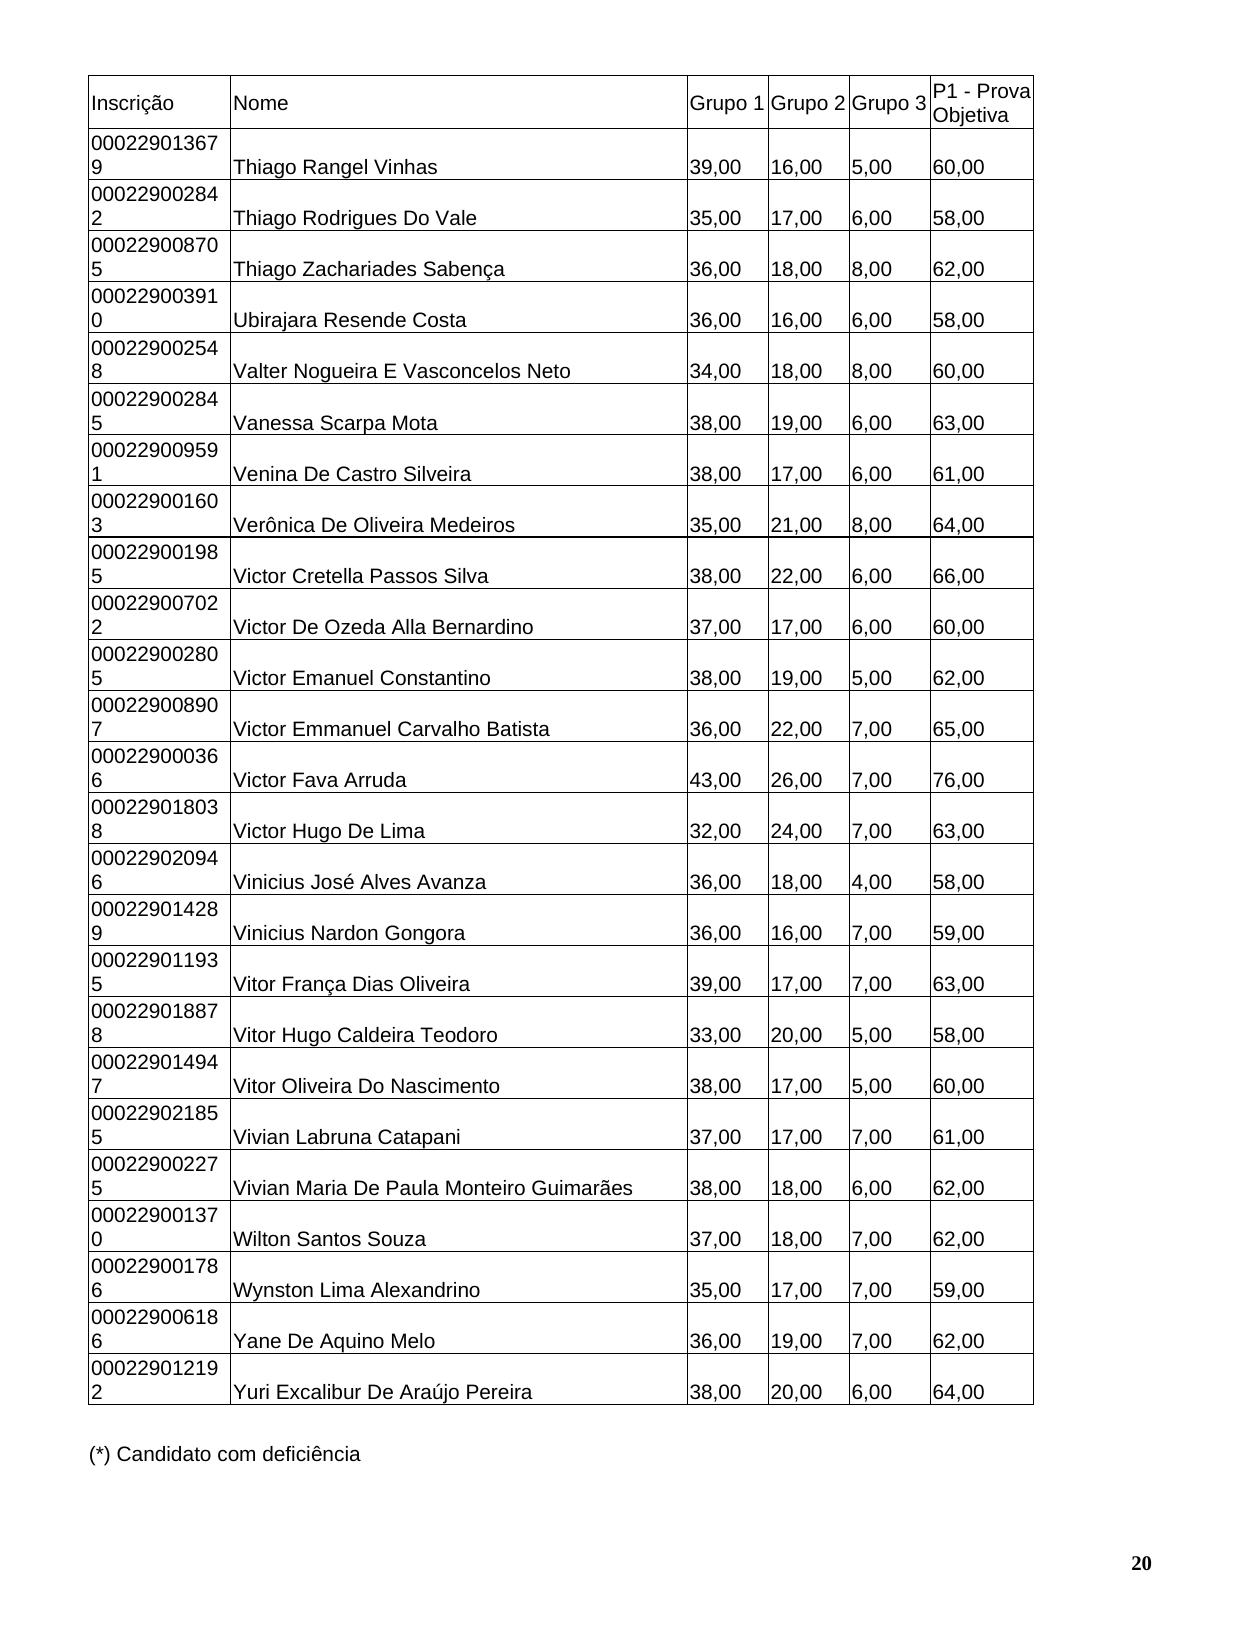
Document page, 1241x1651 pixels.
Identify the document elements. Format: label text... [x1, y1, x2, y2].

table_header Grupo 1 [688, 76, 768, 128]
table_cell 19,00 [769, 640, 849, 689]
table_cell 000229020946 [89, 844, 230, 894]
table_cell 000229014289 [89, 895, 230, 945]
table_cell 62,00 [931, 1201, 1033, 1251]
table_cell 22,00 [769, 538, 849, 587]
table_cell Ubirajara Resende Costa [231, 282, 687, 332]
table_cell 000229003910 [89, 282, 230, 332]
table_cell 58,00 [931, 282, 1033, 332]
table_cell Victor Emmanuel Carvalho Batista [231, 691, 687, 741]
table_cell 36,00 [688, 231, 768, 281]
table_header Grupo 2 [769, 76, 849, 128]
table_cell 8,00 [850, 231, 930, 281]
table_cell 26,00 [769, 742, 849, 792]
table_cell 16,00 [769, 282, 849, 332]
table_cell 39,00 [688, 946, 768, 996]
table_cell Valter Nogueira E Vasconcelos Neto [231, 333, 687, 383]
table_cell 18,00 [769, 1201, 849, 1251]
table_cell 20,00 [769, 1354, 849, 1404]
table_cell 16,00 [769, 129, 849, 179]
table_cell 5,00 [850, 1048, 930, 1098]
table_cell 7,00 [850, 1252, 930, 1302]
table_cell 32,00 [688, 793, 768, 843]
table_cell 43,00 [688, 742, 768, 792]
table_cell 6,00 [850, 589, 930, 638]
table_cell 6,00 [850, 1150, 930, 1200]
table_cell 7,00 [850, 742, 930, 792]
table_cell 000229002548 [89, 333, 230, 383]
table_cell 000229007022 [89, 589, 230, 638]
table_cell 000229006186 [89, 1303, 230, 1353]
table_cell 34,00 [688, 333, 768, 383]
table_cell 4,00 [850, 844, 930, 894]
table_cell 60,00 [931, 333, 1033, 383]
table_cell 20,00 [769, 997, 849, 1047]
table_cell Wynston Lima Alexandrino [231, 1252, 687, 1302]
table_cell 60,00 [931, 129, 1033, 179]
table_cell 37,00 [688, 589, 768, 638]
table_cell 8,00 [850, 486, 930, 536]
table_cell 33,00 [688, 997, 768, 1047]
table_cell Thiago Rangel Vinhas [231, 129, 687, 179]
table_cell Victor Fava Arruda [231, 742, 687, 792]
table_cell 35,00 [688, 180, 768, 230]
table_cell 7,00 [850, 1099, 930, 1149]
table_cell 63,00 [931, 946, 1033, 996]
table_cell 62,00 [931, 1303, 1033, 1353]
table_cell 65,00 [931, 691, 1033, 741]
table_cell 19,00 [769, 1303, 849, 1353]
table_cell 63,00 [931, 793, 1033, 843]
table_cell 6,00 [850, 282, 930, 332]
table_cell 17,00 [769, 589, 849, 638]
table_cell Vitor Oliveira Do Nascimento [231, 1048, 687, 1098]
table_cell 000229002842 [89, 180, 230, 230]
table_cell Vivian Labruna Catapani [231, 1099, 687, 1149]
table_cell 21,00 [769, 486, 849, 536]
table_cell 35,00 [688, 1252, 768, 1302]
table_cell 60,00 [931, 1048, 1033, 1098]
table_cell 39,00 [688, 129, 768, 179]
table_cell 18,00 [769, 231, 849, 281]
table_header Nome [231, 76, 687, 128]
table_cell 22,00 [769, 691, 849, 741]
table_cell 8,00 [850, 333, 930, 383]
table_header P1 - Prova Objetiva [931, 76, 1033, 128]
table_cell 61,00 [931, 435, 1033, 485]
table_cell 37,00 [688, 1099, 768, 1149]
table_cell 17,00 [769, 1048, 849, 1098]
table_cell 58,00 [931, 180, 1033, 230]
table_cell 38,00 [688, 384, 768, 434]
table_cell Venina De Castro Silveira [231, 435, 687, 485]
table_cell 000229001603 [89, 486, 230, 536]
table_cell Yuri Excalibur De Araújo Pereira [231, 1354, 687, 1404]
table_cell 58,00 [931, 844, 1033, 894]
table_cell 6,00 [850, 180, 930, 230]
table_cell 19,00 [769, 384, 849, 434]
table_cell Yane De Aquino Melo [231, 1303, 687, 1353]
table_cell 38,00 [688, 538, 768, 587]
table_cell 38,00 [688, 1150, 768, 1200]
table_cell 000229018038 [89, 793, 230, 843]
table_cell 7,00 [850, 1201, 930, 1251]
table_cell Vitor Hugo Caldeira Teodoro [231, 997, 687, 1047]
table_cell Victor Cretella Passos Silva [231, 538, 687, 587]
table_cell 17,00 [769, 1099, 849, 1149]
table_header Grupo 3 [850, 76, 930, 128]
table_cell 62,00 [931, 1150, 1033, 1200]
table_cell 7,00 [850, 793, 930, 843]
table_cell 17,00 [769, 180, 849, 230]
table_cell Vitor França Dias Oliveira [231, 946, 687, 996]
table_cell 37,00 [688, 1201, 768, 1251]
table_cell 38,00 [688, 1354, 768, 1404]
table_cell 000229001786 [89, 1252, 230, 1302]
table_cell Victor De Ozeda Alla Bernardino [231, 589, 687, 638]
table_cell 000229002275 [89, 1150, 230, 1200]
table_cell 61,00 [931, 1099, 1033, 1149]
table_cell 7,00 [850, 895, 930, 945]
table_cell 76,00 [931, 742, 1033, 792]
table_cell 6,00 [850, 538, 930, 587]
table_cell 36,00 [688, 691, 768, 741]
table_cell Verônica De Oliveira Medeiros [231, 486, 687, 536]
table_cell 7,00 [850, 946, 930, 996]
table_cell 7,00 [850, 1303, 930, 1353]
table_cell Wilton Santos Souza [231, 1201, 687, 1251]
table_cell 6,00 [850, 435, 930, 485]
table_cell 5,00 [850, 640, 930, 689]
table_cell 6,00 [850, 384, 930, 434]
table_cell Thiago Zachariades Sabença [231, 231, 687, 281]
table_cell Vanessa Scarpa Mota [231, 384, 687, 434]
table_cell 000229011935 [89, 946, 230, 996]
table_cell 38,00 [688, 640, 768, 689]
table_cell 60,00 [931, 589, 1033, 638]
table_cell Thiago Rodrigues Do Vale [231, 180, 687, 230]
table_cell 35,00 [688, 486, 768, 536]
text (*) Candidato com deficiência [89, 1442, 1152, 1466]
table_cell 6,00 [850, 1354, 930, 1404]
table_cell 7,00 [850, 691, 930, 741]
table_cell 000229013679 [89, 129, 230, 179]
table_cell 000229002805 [89, 640, 230, 689]
table_cell 16,00 [769, 895, 849, 945]
table_cell 66,00 [931, 538, 1033, 587]
table_cell 5,00 [850, 997, 930, 1047]
table_cell 36,00 [688, 895, 768, 945]
table_cell 36,00 [688, 844, 768, 894]
table_cell 17,00 [769, 946, 849, 996]
table_cell 18,00 [769, 844, 849, 894]
table_cell 000229009591 [89, 435, 230, 485]
table_header Inscrição [89, 76, 230, 128]
table_cell 64,00 [931, 1354, 1033, 1404]
table_cell 17,00 [769, 1252, 849, 1302]
table_cell 64,00 [931, 486, 1033, 536]
table_cell 36,00 [688, 282, 768, 332]
table_cell 59,00 [931, 895, 1033, 945]
table_cell 000229021855 [89, 1099, 230, 1149]
table_cell 17,00 [769, 435, 849, 485]
table_cell 18,00 [769, 1150, 849, 1200]
table_cell 000229008907 [89, 691, 230, 741]
table_cell 36,00 [688, 1303, 768, 1353]
table_cell 24,00 [769, 793, 849, 843]
table_cell Vinicius José Alves Avanza [231, 844, 687, 894]
table_cell 000229008705 [89, 231, 230, 281]
table_cell Victor Hugo De Lima [231, 793, 687, 843]
table_cell Victor Emanuel Constantino [231, 640, 687, 689]
table_cell 000229000366 [89, 742, 230, 792]
table_cell 38,00 [688, 435, 768, 485]
table_cell 58,00 [931, 997, 1033, 1047]
table_cell 59,00 [931, 1252, 1033, 1302]
table_cell Vivian Maria De Paula Monteiro Guimarães [231, 1150, 687, 1200]
table_cell 18,00 [769, 333, 849, 383]
table_cell 000229012192 [89, 1354, 230, 1404]
table_cell 5,00 [850, 129, 930, 179]
table_cell 62,00 [931, 231, 1033, 281]
table_cell 000229014947 [89, 1048, 230, 1098]
table_cell 63,00 [931, 384, 1033, 434]
table_cell Vinicius Nardon Gongora [231, 895, 687, 945]
table_cell 38,00 [688, 1048, 768, 1098]
table_cell 000229018878 [89, 997, 230, 1047]
table_cell 000229002845 [89, 384, 230, 434]
table_cell 000229001370 [89, 1201, 230, 1251]
table_cell 000229001985 [89, 538, 230, 587]
table_cell 62,00 [931, 640, 1033, 689]
